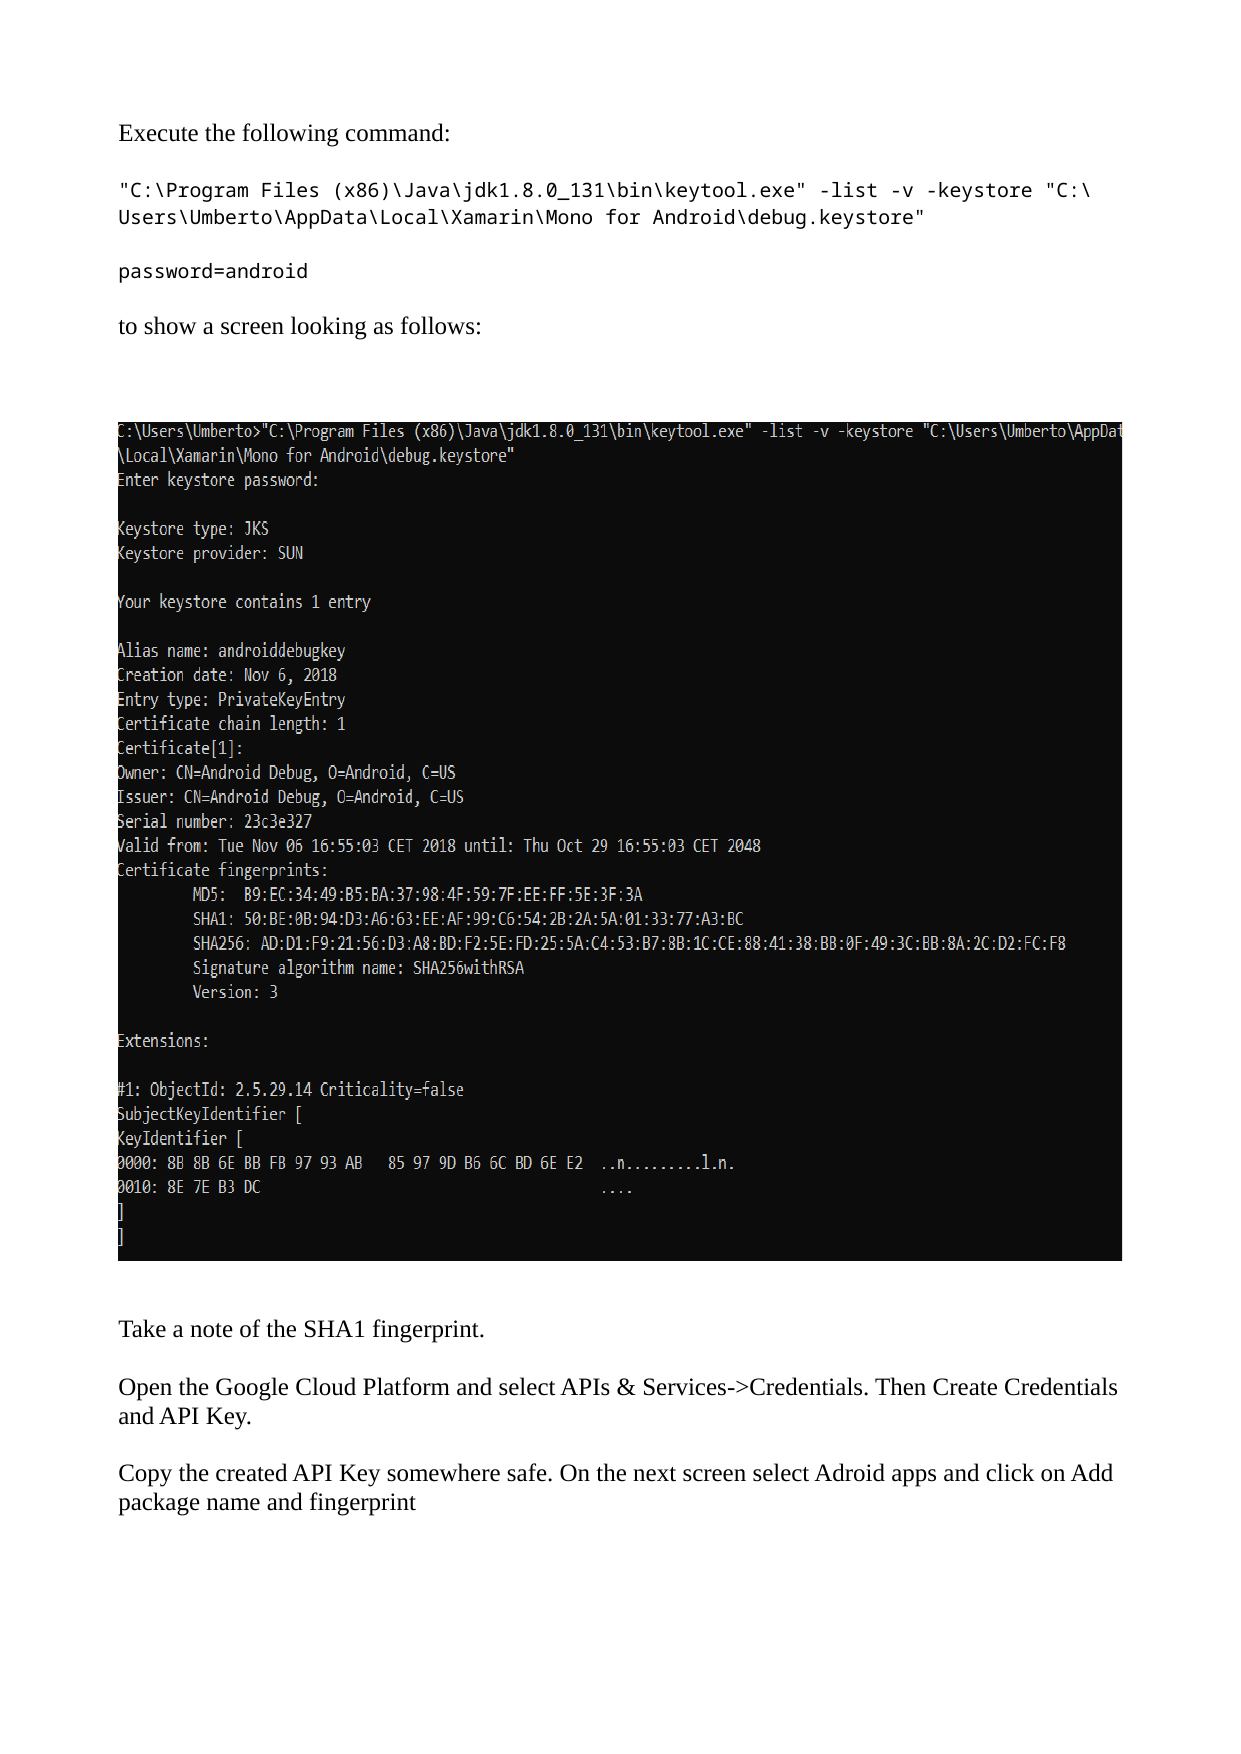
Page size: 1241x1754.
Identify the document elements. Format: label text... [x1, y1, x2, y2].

text password=android [118, 257, 1122, 284]
text Open the Google Cloud Platform and select APIs & Services->Credentials. Then Create Credentials and API Key. [118, 1372, 1122, 1429]
text to show a screen looking as follows: [118, 311, 1122, 340]
text "C:\Program Files (x86)\Java\jdk1.8.0_131\bin\keytool.exe" -list -v -keystore "C:\Users\Umberto\AppData\Local\Xamarin\Mono for Android\debug.keystore" [118, 176, 1122, 230]
text Take a note of the SHA1 fingerprint. [118, 1314, 1122, 1343]
text Copy the created API Key somewhere safe. On the next screen select Adroid apps and click on Add package name and fingerprint [118, 1458, 1122, 1516]
text Execute the following command: [118, 118, 1122, 147]
picture [118, 422, 1123, 1261]
